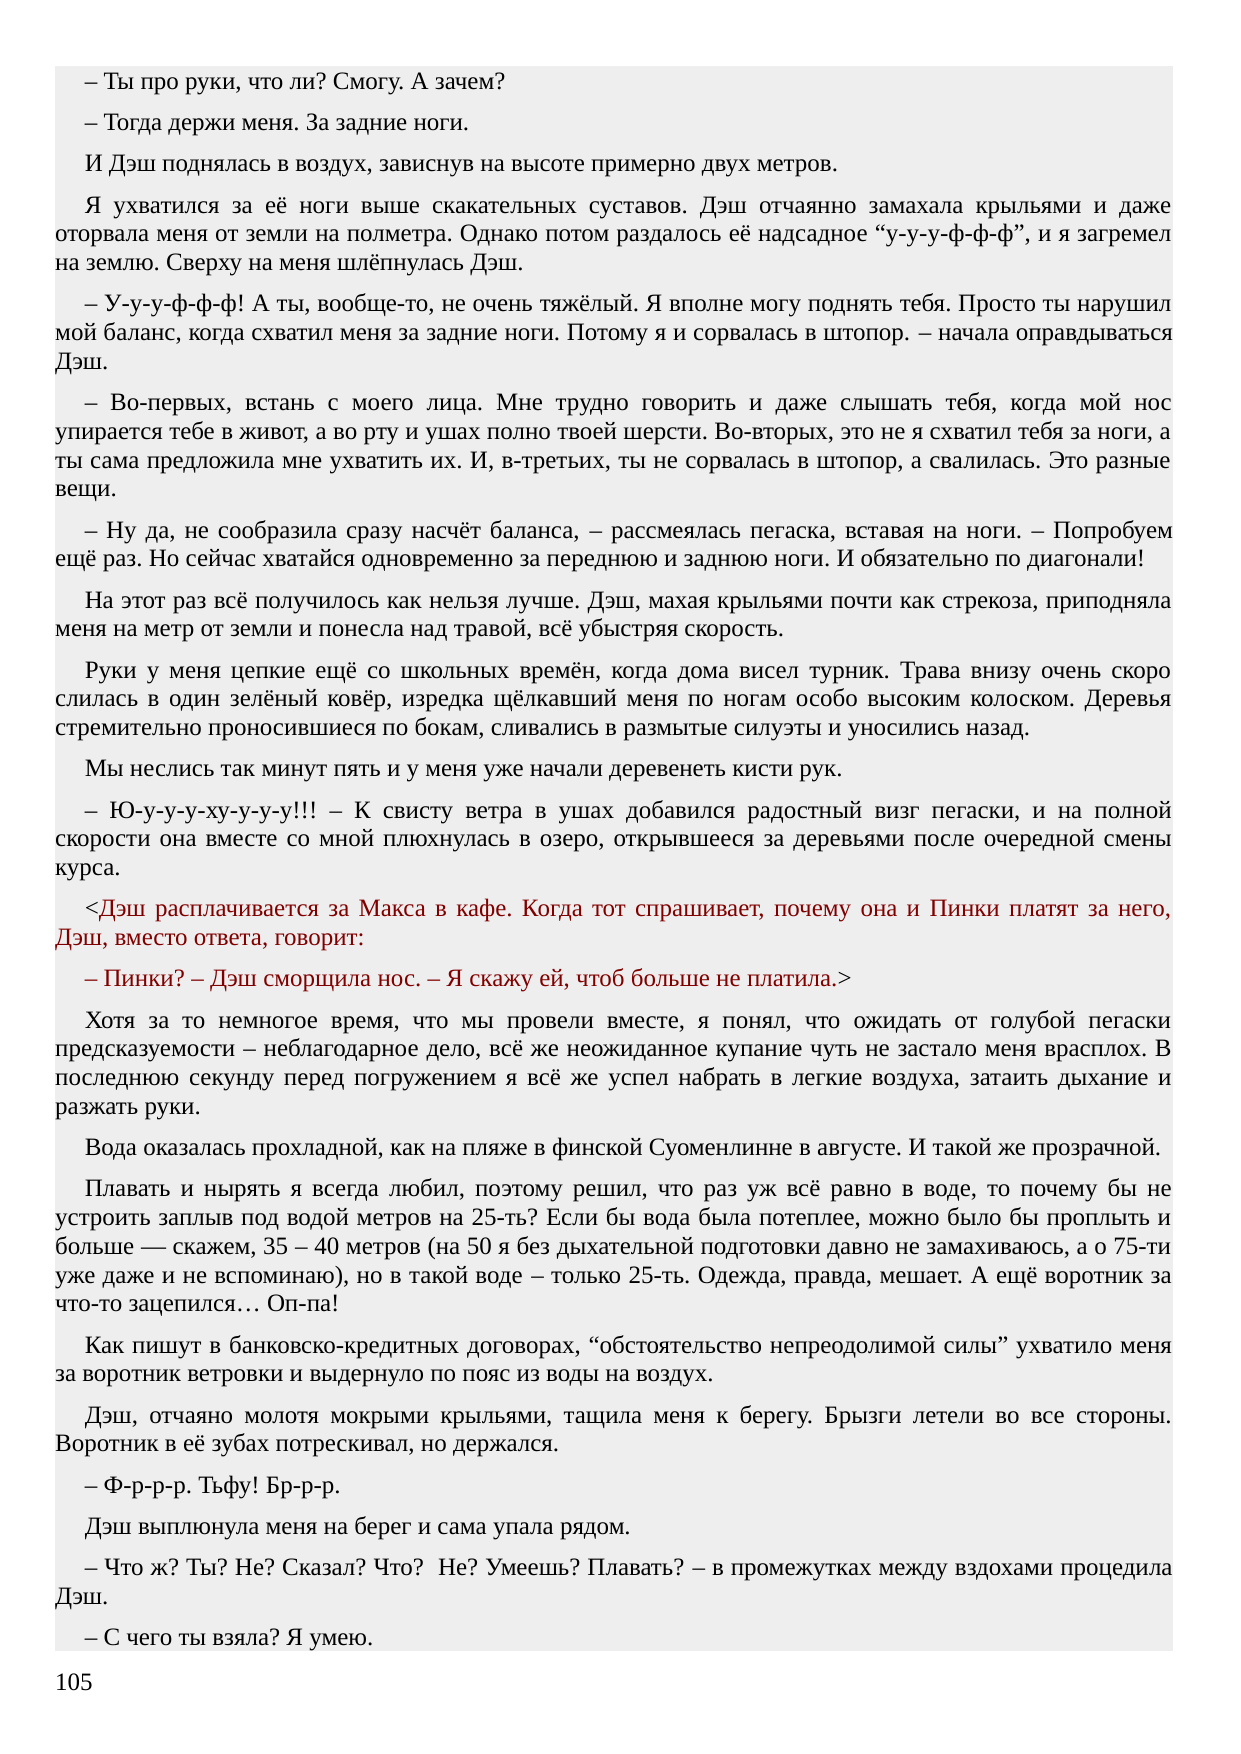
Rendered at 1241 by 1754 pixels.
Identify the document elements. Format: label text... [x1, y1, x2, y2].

text – У-у-у-ф-ф-ф! А ты, вообще-то, не очень тяжёлый. Я вполне могу поднять тебя. Просто ты нарушил мой баланс, когда схватил меня за задние ноги. Потому я и сорвалась в штопор. – начала оправдываться Дэш. [55, 288, 1173, 375]
text Я ухватился за её ноги выше скакательных суставов. Дэш отчаянно замахала крыльями и даже оторвала меня от земли на полметра. Однако потом раздалось её надсадное “у-у-у-ф-ф-ф”, и я загремел на землю. Сверху на меня шлёпнулась Дэш. [55, 190, 1173, 276]
text – Ну да, не сообразила сразу насчёт баланса, – рассмеялась пегаска, вставая на ноги. – Попробуем ещё раз. Но сейчас хватайся одновременно за переднюю и заднюю ноги. И обязательно по диагонали! [55, 515, 1173, 572]
text Дэш, отчаяно молотя мокрыми крыльями, тащила меня к берегу. Брызги летели во все стороны. Воротник в её зубах потрескивал, но держался. [55, 1400, 1173, 1457]
text Руки у меня цепкие ещё со школьных времён, когда дома висел турник. Трава внизу очень скоро слилась в один зелёный ковёр, изредка щёлкавший меня по ногам особо высоким колоском. Деревья стремительно проносившиеся по бокам, сливались в размытые силуэты и уносились назад. [55, 655, 1173, 741]
text – Ф-р-р-р. Тьфу! Бр-р-р. [55, 1470, 1173, 1498]
text – Тогда держи меня. За задние ноги. [55, 107, 1173, 136]
text – Ты про руки, что ли? Смогу. А зачем? [55, 66, 1173, 95]
text <Дэш расплачивается за Макса в кафе. Когда тот спрашивает, почему она и Пинки платят за него, Дэш, вместо ответа, говорит: [55, 893, 1173, 951]
text – Во-первых, встань с моего лица. Мне трудно говорить и даже слышать тебя, когда мой нос упирается тебе в живот, а во рту и ушах полно твоей шерсти. Во-вторых, это не я схватил тебя за ноги, а ты сама предложила мне ухватить их. И, в-третьих, ты не сорвалась в штопор, а свалилась. Это разные вещи. [55, 387, 1173, 502]
text – Что ж? Ты? Не? Сказал? Что? Не? Умеешь? Плавать? – в промежутках между вздохами процедила Дэш. [55, 1552, 1173, 1610]
text Мы неслись так минут пять и у меня уже начали деревенеть кисти рук. [55, 753, 1173, 782]
text Вода оказалась прохладной, как на пляже в финской Суоменлинне в августе. И такой же прозрачной. [55, 1132, 1173, 1161]
text И Дэш поднялась в воздух, зависнув на высоте примерно двух метров. [55, 148, 1173, 177]
text Хотя за то немногое время, что мы провели вместе, я понял, что ожидать от голубой пегаски предсказуемости – неблагодарное дело, всё же неожиданное купание чуть не застало меня врасплох. В последнюю секунду перед погружением я всё же успел набрать в легкие воздуха, затаить дыхание и разжать руки. [55, 1005, 1173, 1120]
text Как пишут в банковско-кредитных договорах, “обстоятельство непреодолимой силы” ухватило меня за воротник ветровки и выдернуло по пояс из воды на воздух. [55, 1330, 1173, 1387]
text – Ю-у-у-у-ху-у-у-у!!! – К свисту ветра в ушах добавился радостный визг пегаски, и на полной скорости она вместе со мной плюхнулась в озеро, открывшееся за деревьями после очередной смены курса. [55, 795, 1173, 881]
text – Пинки? – Дэш сморщила нос. – Я скажу ей, чтоб больше не платила.> [55, 963, 1173, 992]
text Дэш выплюнула меня на берег и сама упала рядом. [55, 1511, 1173, 1540]
text – С чего ты взяла? Я умею. [55, 1622, 1173, 1651]
text Плавать и нырять я всегда любил, поэтому решил, что раз уж всё равно в воде, то почему бы не устроить заплыв под водой метров на 25-ть? Если бы вода была потеплее, можно было бы проплыть и больше — скажем, 35 – 40 метров (на 50 я без дыхательной подготовки давно не замахиваюсь, а о 75-ти уже даже и не вспоминаю), но в такой воде – только 25-ть. Одежда, правда, мешает. А ещё воротник за что-то зацепился… Оп-па! [55, 1173, 1173, 1317]
text На этот раз всё получилось как нельзя лучше. Дэш, махая крыльями почти как стрекоза, приподняла меня на метр от земли и понесла над травой, всё убыстряя скорость. [55, 585, 1173, 642]
